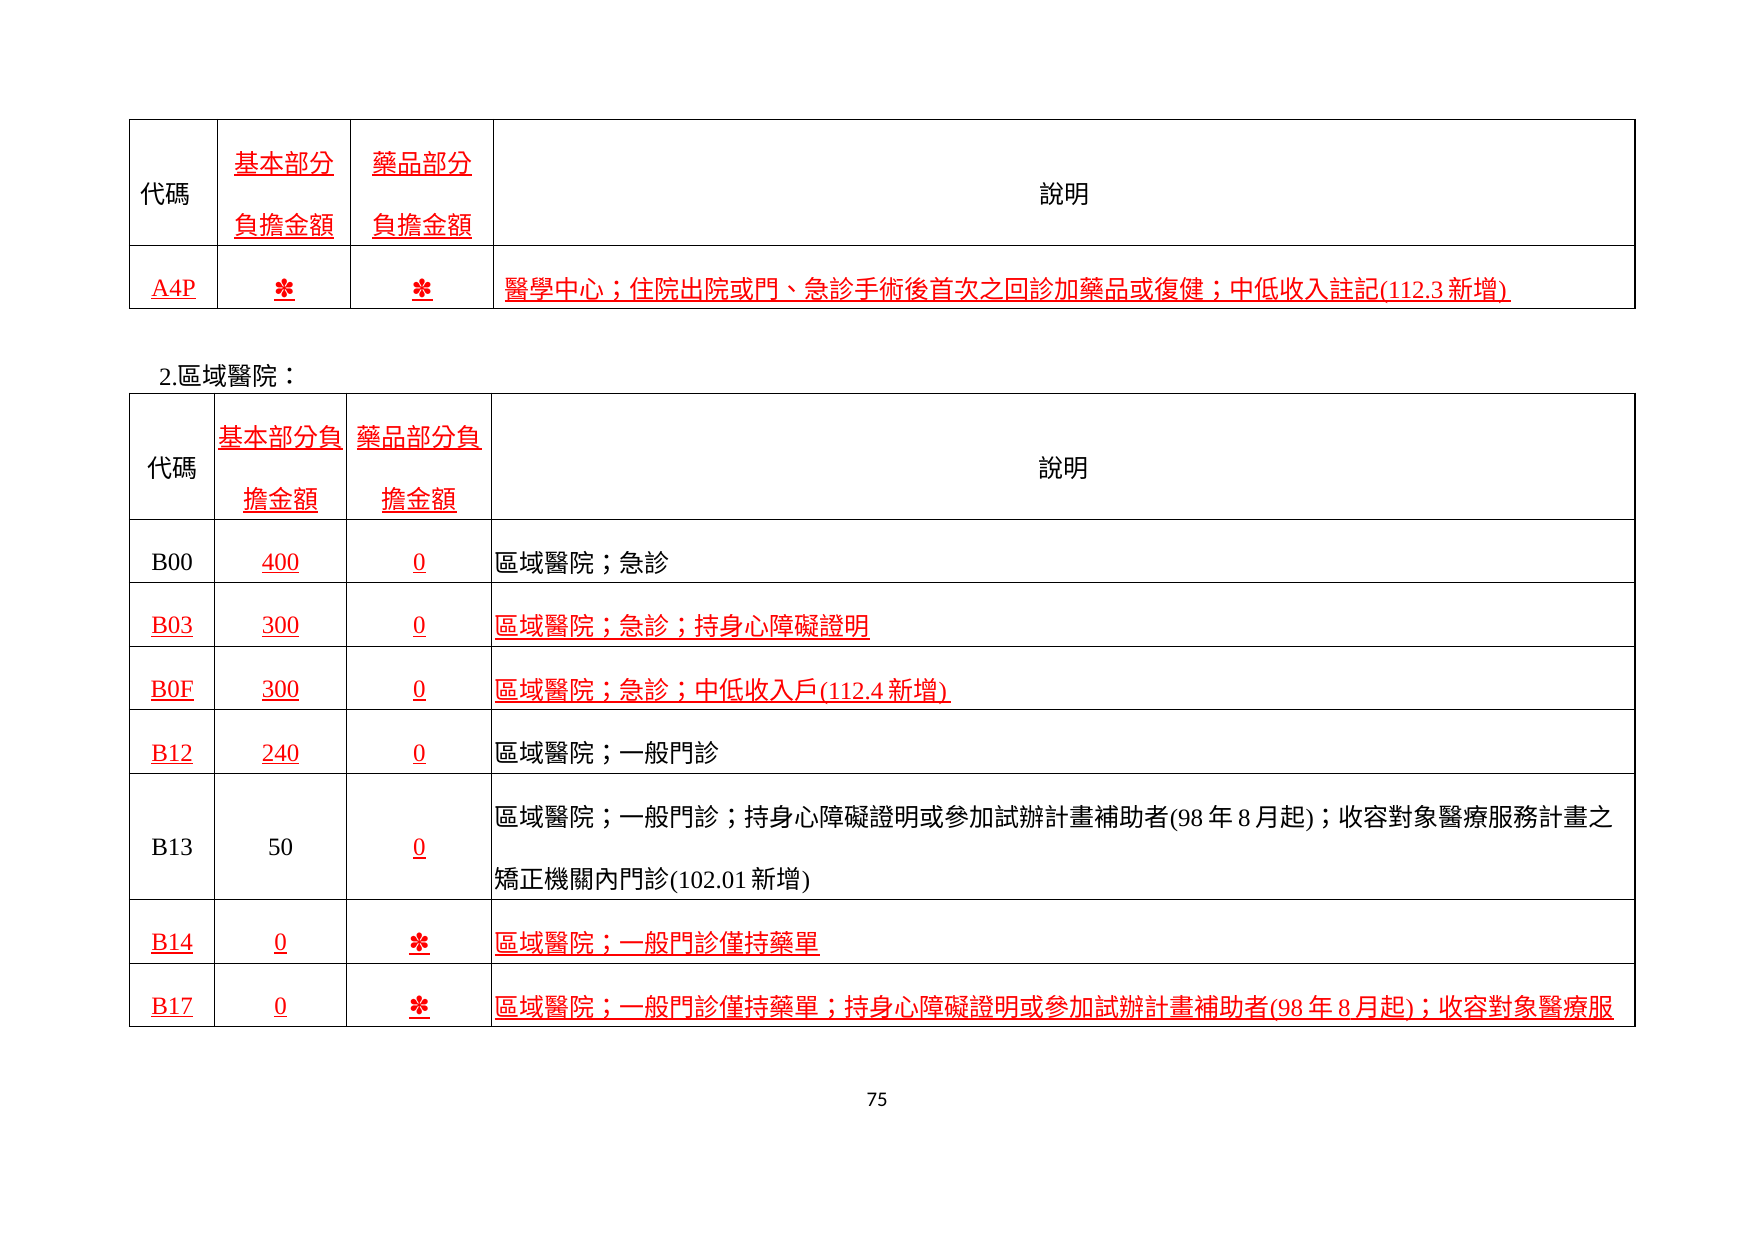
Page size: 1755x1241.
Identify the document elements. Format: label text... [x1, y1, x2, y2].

table_header 基本部分負擔金額 [218, 120, 350, 245]
table_cell 0 [347, 583, 491, 646]
table_cell 0 [347, 647, 491, 709]
table_cell ✽ [347, 964, 491, 1026]
table_header 代碼 [130, 120, 217, 245]
table_cell 400 [215, 520, 346, 582]
table_cell 240 [215, 710, 346, 773]
table_cell 2.區域醫院： [118, 119, 1658, 1027]
table_cell 區域醫院；一般門診 [492, 710, 1634, 773]
table_cell ✽ [351, 246, 493, 308]
table_cell B00 [130, 520, 214, 582]
table_cell 0 [347, 520, 491, 582]
table_header 基本部分負擔金額 [215, 394, 346, 519]
table_cell 區域醫院；急診；持身心障礙證明 [492, 583, 1634, 646]
table_cell 0 [215, 964, 346, 1026]
table_cell 區域醫院；急診 [492, 520, 1634, 582]
table_cell B14 [130, 900, 214, 962]
table_cell B0F [130, 647, 214, 709]
table_cell 50 [215, 774, 346, 899]
table_cell 區域醫院；一般門診；持身心障礙證明或參加試辦計畫補助者(98年8月起)；收容對象醫療服務計畫之矯正機關內門診(102.01新增) [492, 774, 1634, 899]
table_cell ✽ [218, 246, 350, 308]
table_header 說明 [494, 120, 1634, 245]
table_cell B12 [130, 710, 214, 773]
table_cell 300 [215, 583, 346, 646]
table_header 說明 [492, 394, 1634, 519]
table_cell 0 [347, 710, 491, 773]
table_header 藥品部分負擔金額 [347, 394, 491, 519]
table_cell A4P [130, 246, 217, 308]
table_header 藥品部分負擔金額 [351, 120, 493, 245]
table_cell 區域醫院；一般門診僅持藥單；持身心障礙證明或參加試辦計畫補助者(98年8月起)；收容對象醫療服 [492, 964, 1634, 1026]
table_cell B17 [130, 964, 214, 1026]
table_cell 區域醫院；急診；中低收入戶(112.4新增) [492, 647, 1634, 709]
table_cell ✽ [347, 900, 491, 962]
table_cell 0 [347, 774, 491, 899]
table_cell B03 [130, 583, 214, 646]
table_cell 區域醫院；一般門診僅持藥單 [492, 900, 1634, 962]
table_cell 0 [215, 900, 346, 962]
table_cell 醫學中心；住院出院或門、急診手術後首次之回診加藥品或復健；中低收入註記(112.3新增) [494, 246, 1634, 308]
table_cell B13 [130, 774, 214, 899]
table_header 代碼 [130, 394, 214, 519]
table_cell 300 [215, 647, 346, 709]
